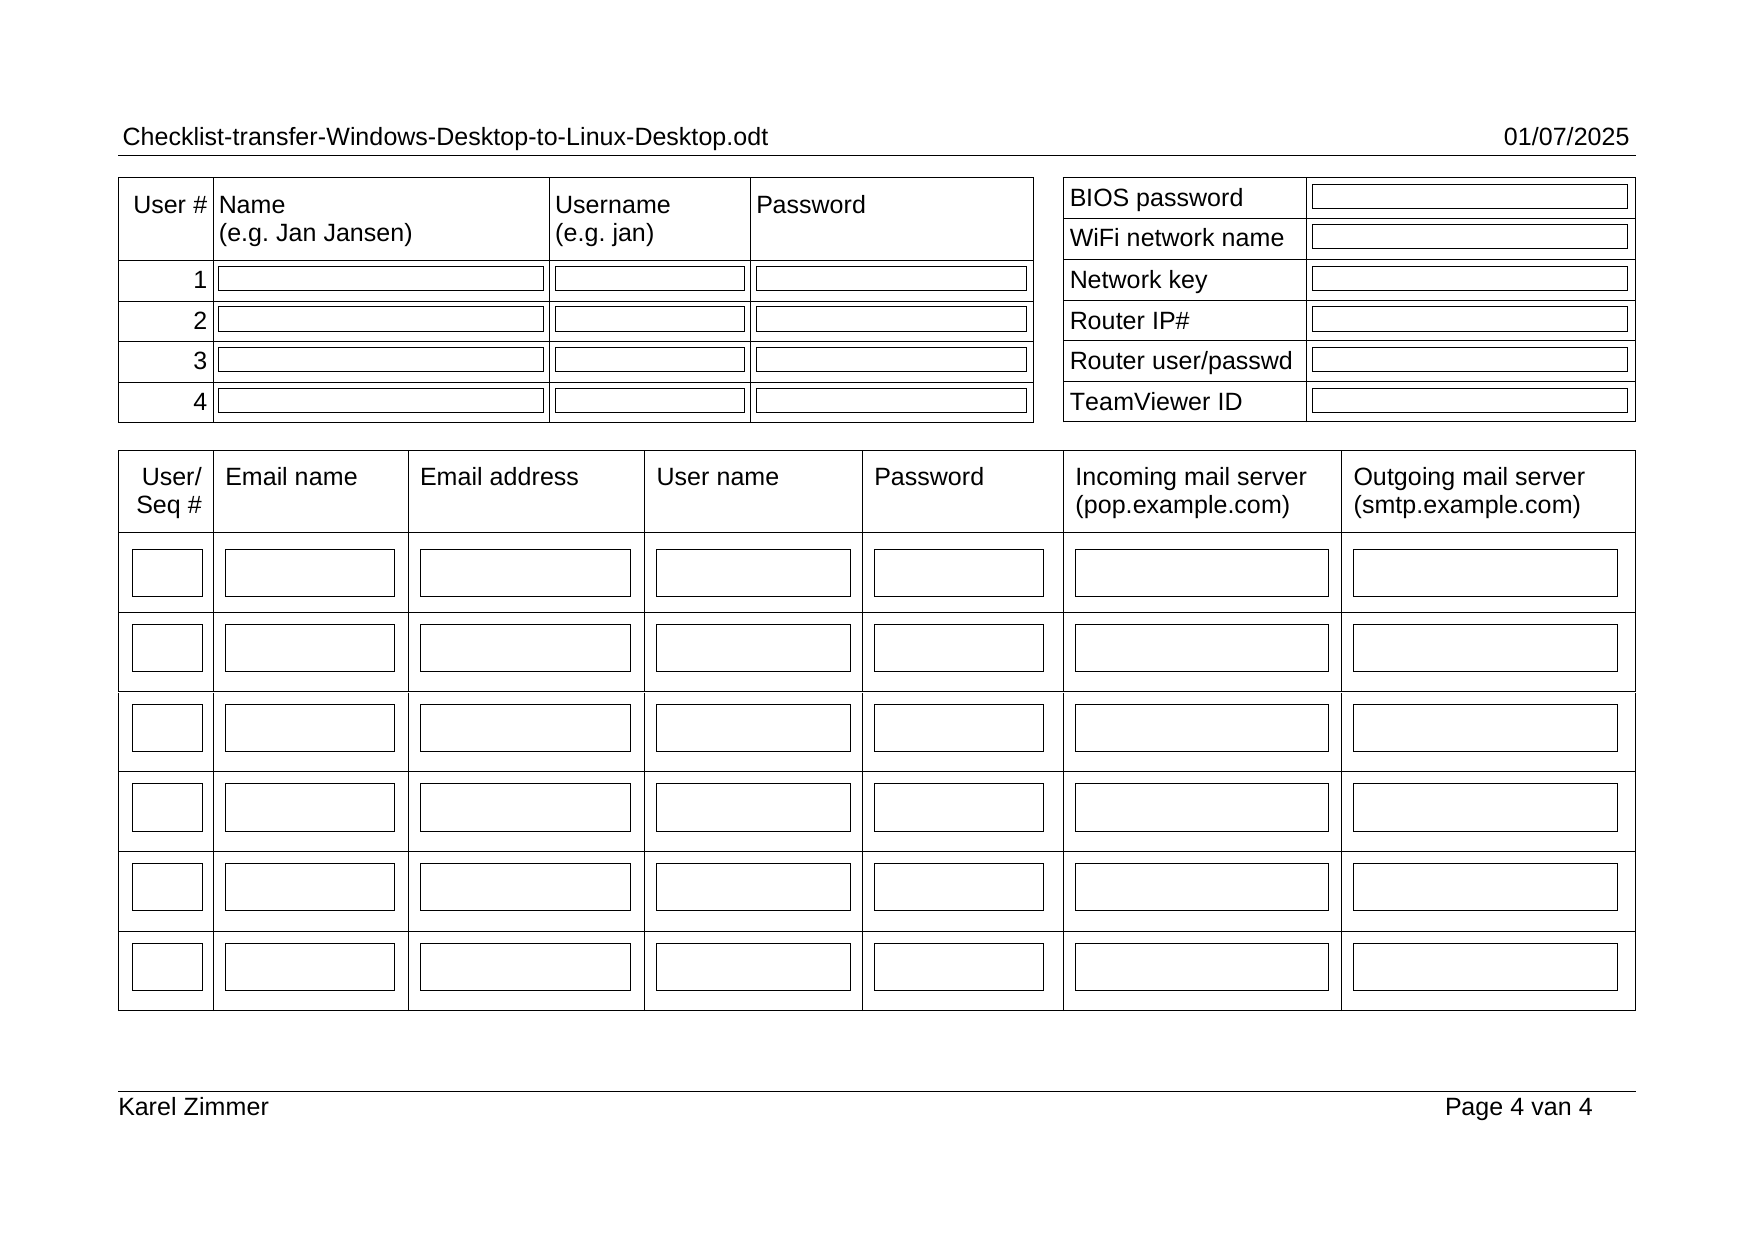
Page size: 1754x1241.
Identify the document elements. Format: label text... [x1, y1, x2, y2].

table_header Username (e.g. jan) [550, 178, 750, 260]
table_header [1034, 177, 1063, 219]
table_cell [119, 932, 213, 1010]
table_cell [409, 613, 644, 691]
table_header Incoming mail server (pop.example.com) [1064, 451, 1341, 532]
table_header BIOS password [1064, 178, 1306, 218]
table_cell Router user/passwd [1064, 341, 1306, 381]
table_cell [214, 533, 408, 612]
table_cell [863, 932, 1063, 1010]
table_cell [1307, 260, 1635, 300]
table_cell [1342, 932, 1635, 1010]
table_cell TeamViewer ID [1064, 382, 1306, 421]
table_cell [863, 772, 1063, 851]
table_cell [1342, 772, 1635, 851]
table_cell [119, 852, 213, 931]
table_cell [1307, 219, 1635, 259]
table_cell [214, 261, 549, 301]
table_header Outgoing mail server (smtp.example.com) [1342, 451, 1635, 532]
table_cell [645, 932, 862, 1010]
table_cell [409, 932, 644, 1010]
table_cell [214, 772, 408, 851]
table_cell 2 [119, 302, 213, 341]
table_cell [1034, 341, 1063, 382]
table_cell [645, 852, 862, 931]
table_cell [550, 383, 750, 422]
table_header Email address [409, 451, 644, 532]
table_cell [1307, 301, 1635, 340]
table_cell [119, 693, 213, 771]
table_cell [119, 613, 213, 691]
table_cell [1307, 382, 1635, 421]
table_cell 1 [119, 261, 213, 301]
table_cell [409, 533, 644, 612]
table_cell [751, 261, 1033, 301]
table_cell [645, 693, 862, 771]
table_cell [409, 693, 644, 771]
table_cell [1342, 693, 1635, 771]
table_cell 4 [119, 383, 213, 422]
table_cell [550, 302, 750, 341]
table_cell [645, 772, 862, 851]
table_cell [119, 772, 213, 851]
table_cell [1342, 533, 1635, 612]
table_cell [1064, 772, 1341, 851]
table_cell [550, 261, 750, 301]
table_cell Router IP# [1064, 301, 1306, 340]
table_header Email name [214, 451, 408, 532]
table_cell [863, 693, 1063, 771]
table_header User/Seq # [119, 451, 213, 532]
table_cell [863, 852, 1063, 931]
table_cell [1064, 852, 1341, 931]
table_cell 3 [119, 342, 213, 382]
table_cell [751, 302, 1033, 341]
table_header [1307, 178, 1635, 218]
table_cell [550, 342, 750, 382]
table_cell [214, 852, 408, 931]
table_cell [1064, 533, 1341, 612]
table_cell [214, 383, 549, 422]
table_header Password [863, 451, 1063, 532]
table_cell [751, 342, 1033, 382]
table_cell [214, 932, 408, 1010]
table_cell Network key [1064, 260, 1306, 300]
table_cell [1342, 852, 1635, 931]
table_cell [214, 302, 549, 341]
table_header User name [645, 451, 862, 532]
table_header Name (e.g. Jan Jansen) [214, 178, 549, 260]
table_cell [214, 342, 549, 382]
table_cell [863, 533, 1063, 612]
table_cell [1034, 260, 1063, 301]
table_cell [214, 693, 408, 771]
table_cell [1342, 613, 1635, 691]
table_cell [1034, 382, 1063, 422]
table_cell [1064, 932, 1341, 1010]
table_cell [1064, 693, 1341, 771]
table_cell [863, 613, 1063, 691]
table_cell WiFi network name [1064, 219, 1306, 259]
table_cell [645, 613, 862, 691]
table_cell [214, 613, 408, 691]
table_cell [409, 772, 644, 851]
table_cell [1307, 341, 1635, 381]
table_cell [409, 852, 644, 931]
table_cell [119, 533, 213, 612]
table_cell [1064, 613, 1341, 691]
table_cell [751, 383, 1033, 422]
table_cell [1034, 219, 1063, 260]
table_header Password [751, 178, 1033, 260]
table_cell [645, 533, 862, 612]
table_cell [1034, 301, 1063, 341]
table_header User # [119, 178, 213, 260]
